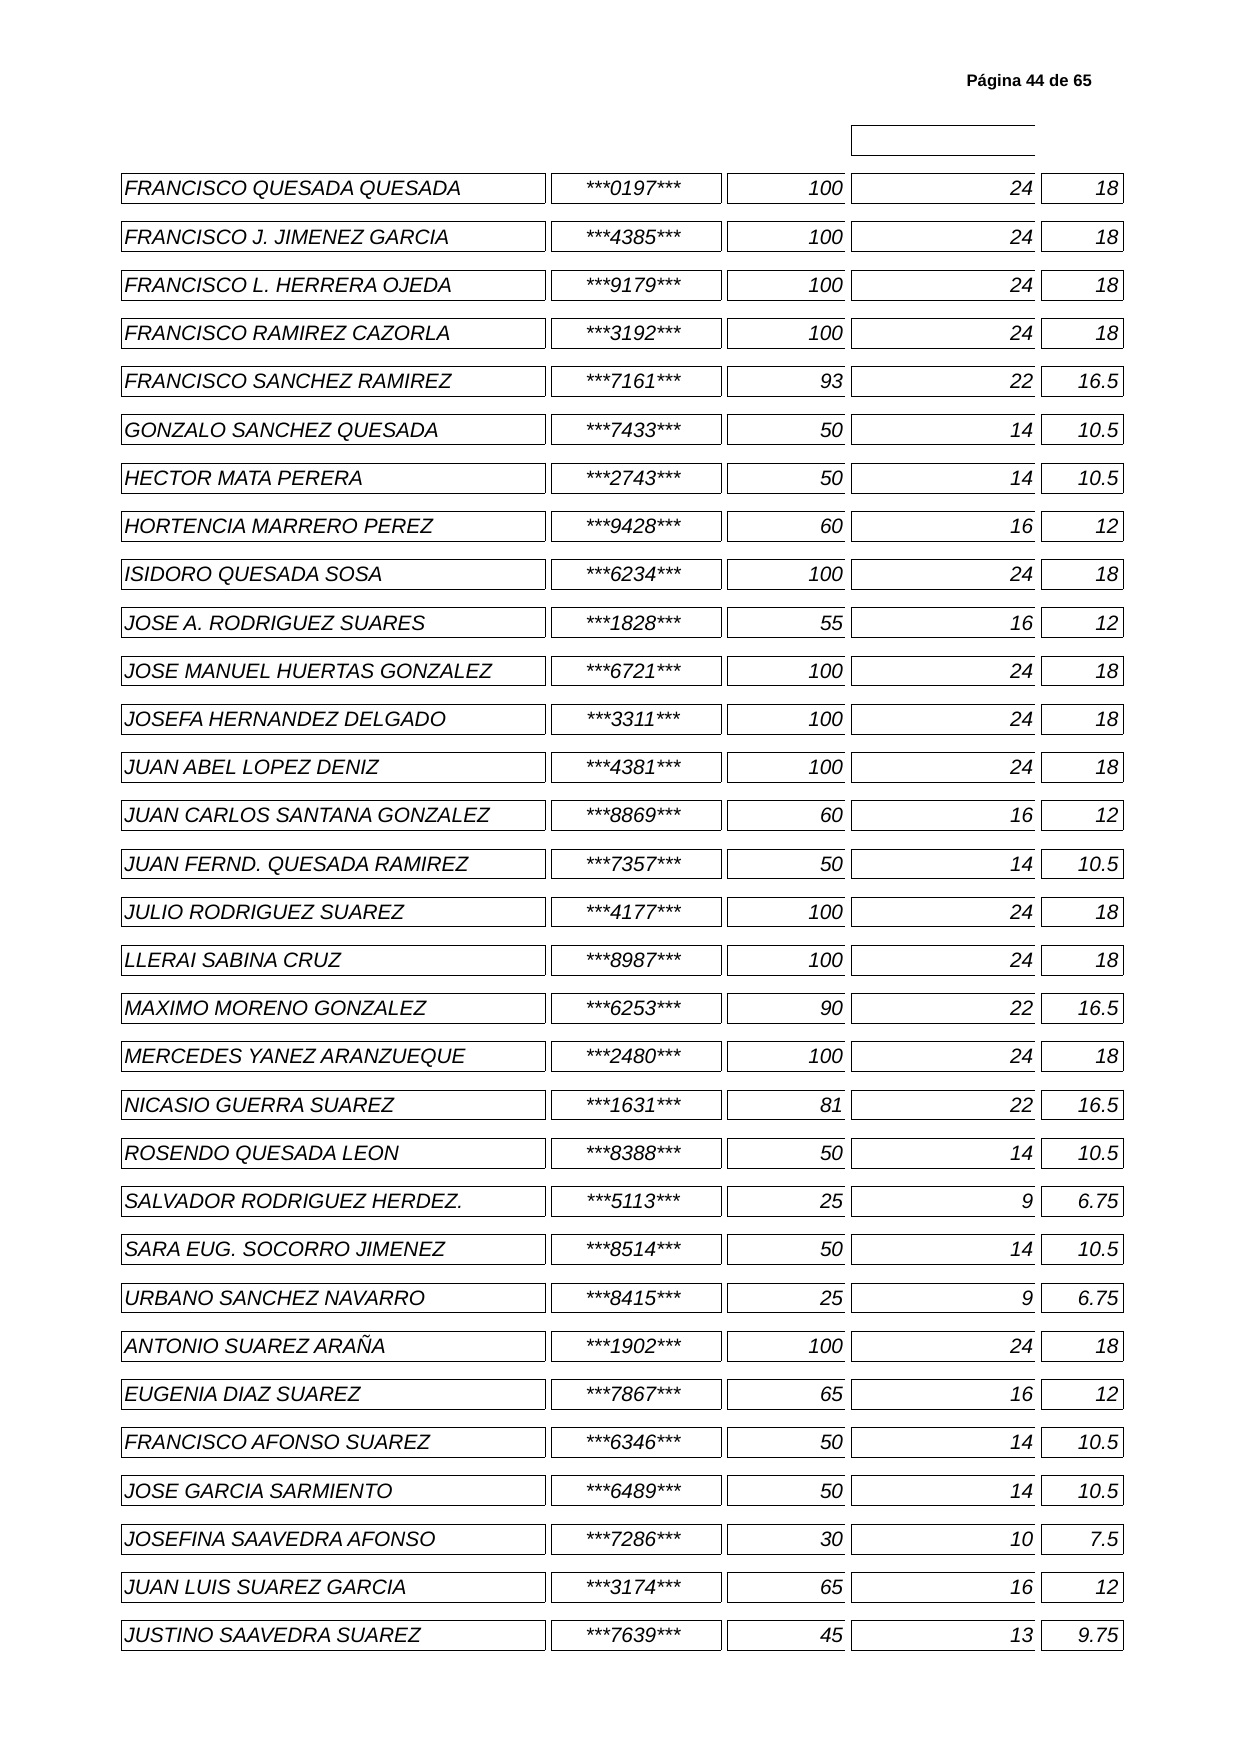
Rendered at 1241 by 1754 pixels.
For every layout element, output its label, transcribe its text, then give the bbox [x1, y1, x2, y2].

table_cell 24 [848, 219, 1038, 267]
table_cell ***6721*** [548, 653, 724, 701]
table_cell ***2743*** [548, 460, 724, 508]
table_cell URBANO SANCHEZ NAVARRO [118, 1280, 548, 1328]
table_cell ANTONIO SUAREZ ARAÑA [118, 1328, 548, 1376]
table_cell 18 [1038, 1039, 1126, 1087]
table_cell 7,5 [1038, 1521, 1126, 1569]
table_cell 9 [848, 1183, 1038, 1231]
table_cell 100 [724, 315, 848, 363]
table_cell JUSTINO SAAVEDRA SUAREZ [118, 1617, 548, 1665]
table_cell 10 [848, 1521, 1038, 1569]
table_cell JULIO RODRIGUEZ SUAREZ [118, 894, 548, 942]
table_cell 45 [724, 1617, 848, 1665]
table_cell ***7433*** [548, 411, 724, 460]
table_cell ***8388*** [548, 1135, 724, 1183]
table_cell 100 [724, 942, 848, 990]
table_cell 14 [848, 1424, 1038, 1472]
table_cell 100 [724, 749, 848, 797]
table_cell 14 [848, 846, 1038, 894]
table_cell 24 [848, 749, 1038, 797]
table_cell ***6489*** [548, 1473, 724, 1521]
table_cell ***1828*** [548, 604, 724, 653]
table_cell ***9428*** [548, 508, 724, 556]
table_cell ISIDORO QUESADA SOSA [118, 556, 548, 604]
table_cell ROSENDO QUESADA LEON [118, 1135, 548, 1183]
table_cell 16 [848, 508, 1038, 556]
table_cell ***8415*** [548, 1280, 724, 1328]
table_cell ***3174*** [548, 1569, 724, 1617]
table_cell 90 [724, 990, 848, 1038]
table_cell 50 [724, 411, 848, 460]
table_cell JUAN ABEL LOPEZ DENIZ [118, 749, 548, 797]
table_cell JOSE A. RODRIGUEZ SUARES [118, 604, 548, 653]
table_cell FRANCISCO RAMIREZ CAZORLA [118, 315, 548, 363]
table_cell ***7161*** [548, 363, 724, 411]
table_cell 18 [1038, 315, 1126, 363]
table_cell 10,5 [1038, 1135, 1126, 1183]
table_cell 30 [724, 1521, 848, 1569]
table_cell 50 [724, 846, 848, 894]
table_cell 65 [724, 1569, 848, 1617]
table_cell JUAN CARLOS SANTANA GONZALEZ [118, 797, 548, 846]
table_cell 18 [1038, 942, 1126, 990]
table_cell FRANCISCO AFONSO SUAREZ [118, 1424, 548, 1472]
table_cell 16 [848, 1569, 1038, 1617]
table_cell ***7357*** [548, 846, 724, 894]
table_cell HORTENCIA MARRERO PEREZ [118, 508, 548, 556]
table_cell 16,5 [1038, 363, 1126, 411]
table_cell 50 [724, 460, 848, 508]
table_cell 24 [848, 267, 1038, 315]
table_cell ***7286*** [548, 1521, 724, 1569]
table_cell 100 [724, 653, 848, 701]
table_cell 6,75 [1038, 1280, 1126, 1328]
table_cell 25 [724, 1280, 848, 1328]
table_cell 18 [1038, 556, 1126, 604]
table_cell 22 [848, 363, 1038, 411]
table_cell 50 [724, 1424, 848, 1472]
table_cell 18 [1038, 1328, 1126, 1376]
table_cell 16 [848, 797, 1038, 846]
table_cell ***3192*** [548, 315, 724, 363]
table_cell [548, 122, 724, 170]
table_cell NICASIO GUERRA SUAREZ [118, 1087, 548, 1135]
table_cell HECTOR MATA PERERA [118, 460, 548, 508]
table_cell 24 [848, 701, 1038, 749]
table_cell 16,5 [1038, 1087, 1126, 1135]
table_cell FRANCISCO SANCHEZ RAMIREZ [118, 363, 548, 411]
table_cell 100 [724, 701, 848, 749]
table_cell FRANCISCO J. JIMENEZ GARCIA [118, 219, 548, 267]
table_cell 55 [724, 604, 848, 653]
table_cell ***4385*** [548, 219, 724, 267]
table_cell ***9179*** [548, 267, 724, 315]
table_cell 18 [1038, 894, 1126, 942]
table_cell ***5113*** [548, 1183, 724, 1231]
table_cell 22 [848, 1087, 1038, 1135]
table_cell ***1902*** [548, 1328, 724, 1376]
table_cell ***6253*** [548, 990, 724, 1038]
table_cell MAXIMO MORENO GONZALEZ [118, 990, 548, 1038]
table_cell 18 [1038, 170, 1126, 218]
table_cell 16 [848, 604, 1038, 653]
table_cell 10,5 [1038, 460, 1126, 508]
table_cell 24 [848, 556, 1038, 604]
table_cell ***8869*** [548, 797, 724, 846]
table_cell 10,5 [1038, 1231, 1126, 1279]
table_cell 9 [848, 1280, 1038, 1328]
table_cell 81 [724, 1087, 848, 1135]
table_cell ***2480*** [548, 1039, 724, 1087]
table_cell GONZALO SANCHEZ QUESADA [118, 411, 548, 460]
table_cell 25 [724, 1183, 848, 1231]
table_cell ***6346*** [548, 1424, 724, 1472]
table_cell 50 [724, 1135, 848, 1183]
table_cell JOSE GARCIA SARMIENTO [118, 1473, 548, 1521]
table_cell 12 [1038, 1376, 1126, 1424]
table_cell 100 [724, 556, 848, 604]
table_cell 100 [724, 170, 848, 218]
table_cell ***4381*** [548, 749, 724, 797]
table_cell 12 [1038, 1569, 1126, 1617]
table_cell 16,5 [1038, 990, 1126, 1038]
table_cell 14 [848, 460, 1038, 508]
table_cell [724, 122, 848, 170]
table_cell 60 [724, 508, 848, 556]
table_cell 14 [848, 1473, 1038, 1521]
table_cell SARA EUG. SOCORRO JIMENEZ [118, 1231, 548, 1279]
table_cell ***7639*** [548, 1617, 724, 1665]
table_cell 10,5 [1038, 1473, 1126, 1521]
table_cell 18 [1038, 653, 1126, 701]
table_cell ***6234*** [548, 556, 724, 604]
table_cell 10,5 [1038, 411, 1126, 460]
table_cell 12 [1038, 508, 1126, 556]
table_cell ***0197*** [548, 170, 724, 218]
table_cell ***4177*** [548, 894, 724, 942]
table_cell JOSE MANUEL HUERTAS GONZALEZ [118, 653, 548, 701]
table_cell 13 [848, 1617, 1038, 1665]
table_cell 100 [724, 219, 848, 267]
table_cell LLERAI SABINA CRUZ [118, 942, 548, 990]
table_cell EUGENIA DIAZ SUAREZ [118, 1376, 548, 1424]
table_cell 16 [848, 1376, 1038, 1424]
table_cell 60 [724, 797, 848, 846]
table_cell 100 [724, 267, 848, 315]
table_cell JUAN FERND. QUESADA RAMIREZ [118, 846, 548, 894]
table_cell 65 [724, 1376, 848, 1424]
table_cell 24 [848, 315, 1038, 363]
table_cell ***8514*** [548, 1231, 724, 1279]
table_cell ***8987*** [548, 942, 724, 990]
table_cell 10,5 [1038, 846, 1126, 894]
table_cell 9,75 [1038, 1617, 1126, 1665]
table_cell JOSEFINA SAAVEDRA AFONSO [118, 1521, 548, 1569]
table_cell 50 [724, 1473, 848, 1521]
table_cell 18 [1038, 219, 1126, 267]
table_cell MERCEDES YANEZ ARANZUEQUE [118, 1039, 548, 1087]
table_cell 18 [1038, 267, 1126, 315]
table_cell 100 [724, 1039, 848, 1087]
table_cell 12 [1038, 604, 1126, 653]
table_cell 100 [724, 894, 848, 942]
table_cell 24 [848, 894, 1038, 942]
table_cell 100 [724, 1328, 848, 1376]
table_cell ***7867*** [548, 1376, 724, 1424]
table_cell 24 [848, 942, 1038, 990]
table_cell 6,75 [1038, 1183, 1126, 1231]
table_cell 18 [1038, 701, 1126, 749]
table_cell 22 [848, 990, 1038, 1038]
table_cell [118, 122, 548, 170]
table_cell FRANCISCO QUESADA QUESADA [118, 170, 548, 218]
table_cell 24 [848, 1039, 1038, 1087]
table_cell ***1631*** [548, 1087, 724, 1135]
table_cell 10,5 [1038, 1424, 1126, 1472]
table_cell 14 [848, 1135, 1038, 1183]
table_cell JOSEFA HERNANDEZ DELGADO [118, 701, 548, 749]
table_cell 14 [848, 411, 1038, 460]
table_cell ***3311*** [548, 701, 724, 749]
table_cell 12 [1038, 797, 1126, 846]
table_cell [1038, 122, 1126, 170]
table_cell [848, 122, 1038, 170]
table_cell FRANCISCO L. HERRERA OJEDA [118, 267, 548, 315]
table_cell JUAN LUIS SUAREZ GARCIA [118, 1569, 548, 1617]
table_cell 24 [848, 170, 1038, 218]
table_cell 24 [848, 1328, 1038, 1376]
table_cell 50 [724, 1231, 848, 1279]
table_cell 24 [848, 653, 1038, 701]
table_cell SALVADOR RODRIGUEZ HERDEZ. [118, 1183, 548, 1231]
table_cell 93 [724, 363, 848, 411]
table_cell 14 [848, 1231, 1038, 1279]
table_cell 18 [1038, 749, 1126, 797]
